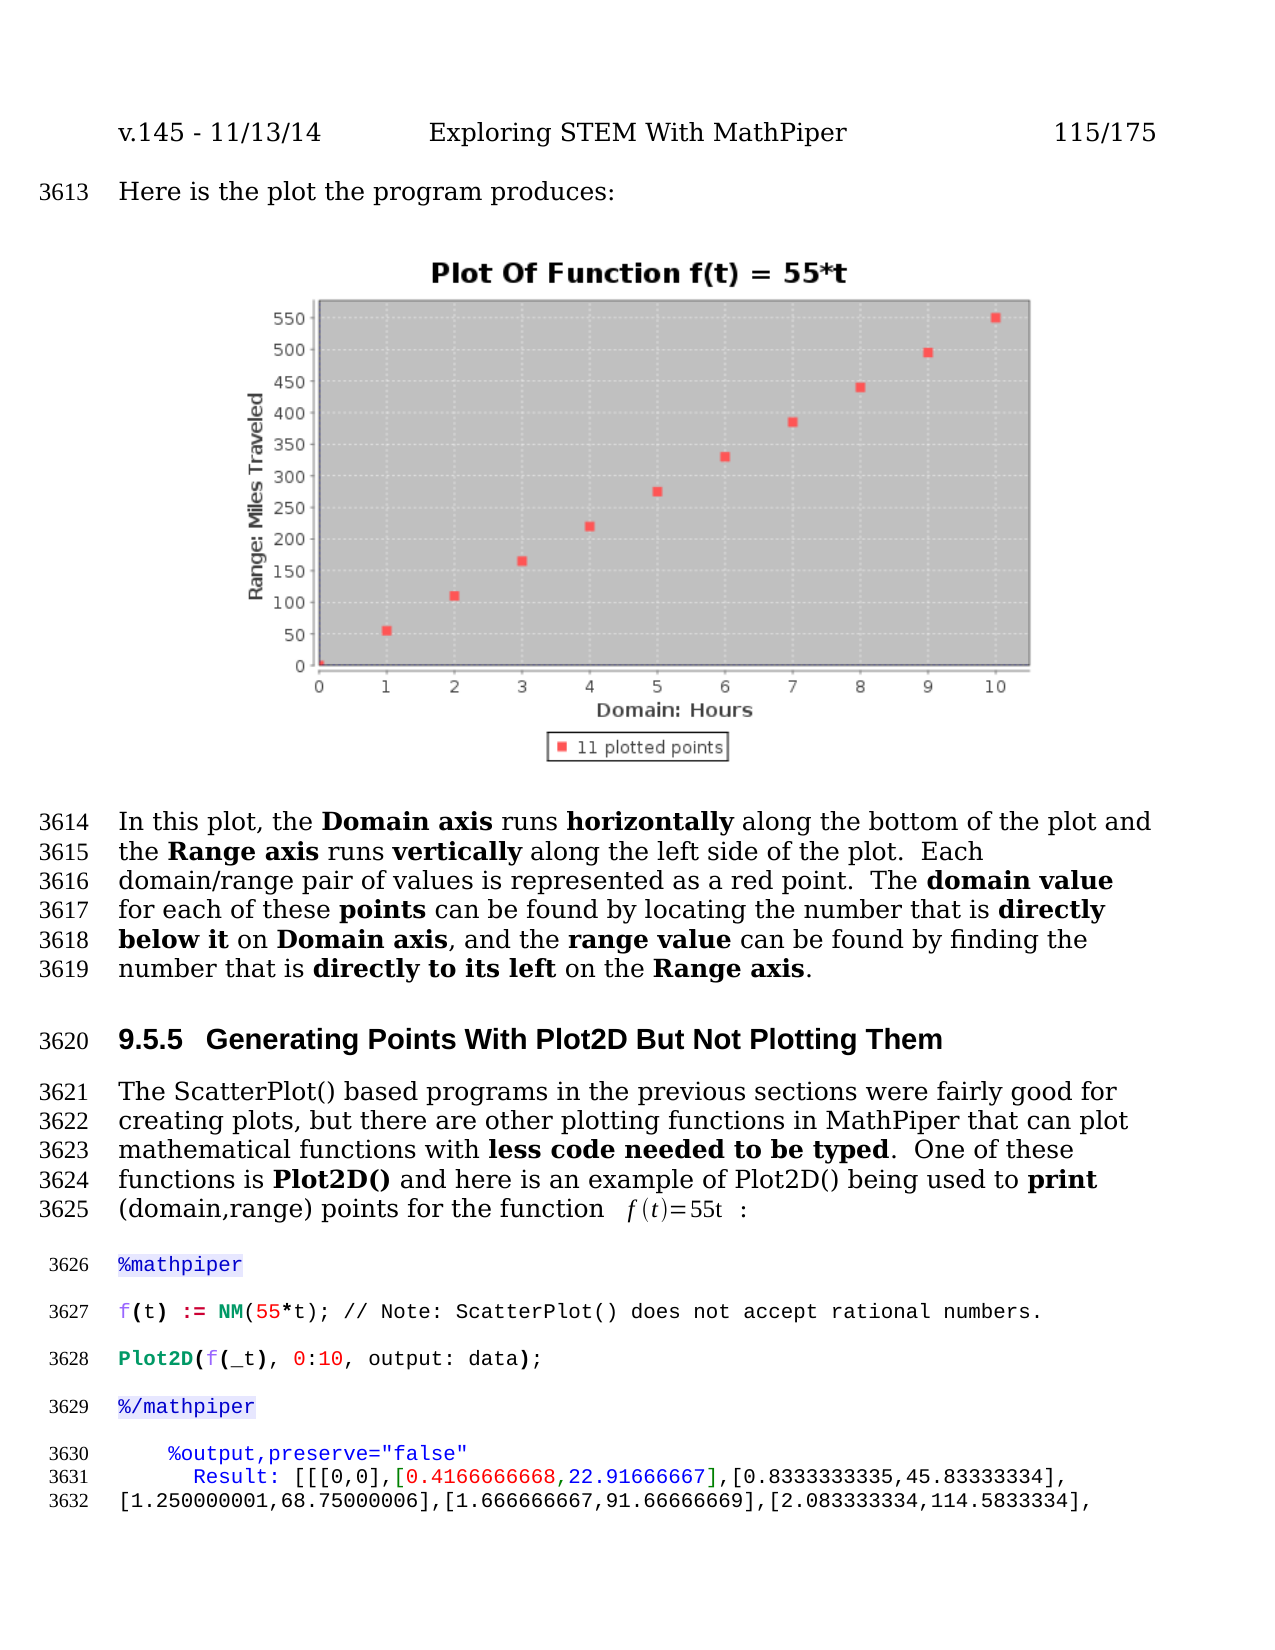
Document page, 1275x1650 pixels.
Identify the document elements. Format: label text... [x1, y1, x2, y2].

picture [230, 256, 1046, 763]
subtitle Generating Points With Plot2D But Not Plotting Them [118, 1022, 1157, 1056]
text Plot2D(f(_t), 0:10, output: data); [118, 1348, 1157, 1372]
text %mathpiper [118, 1254, 1157, 1277]
text In this plot, the Domain axis runs horizontally along the bottom of the plot and the Range axis runs vertically along the left side of the plot. Each domain/range pair of values is represented as a red point. The domain value for each of these points can be found by locating the number that is directly below it on Domain axis, and the range value can be found by finding the number that is directly to its left on the Range axis. [118, 807, 1157, 983]
text f(t) := NM(55*t); // Note: ScatterPlot() does not accept rational numbers. [118, 1301, 1157, 1325]
text Result: [[[0,0],[0.4166666668,22.91666667],[0.8333333335,45.83333334],[1.250000001,68.75000006],[1.666666667,91.66666669],[2.083333334,114.5833334], [118, 1467, 1157, 1514]
text %/mathpiper [118, 1396, 1157, 1419]
text Here is the plot the program produces: [118, 177, 1157, 206]
text %output,preserve="false" [118, 1443, 1157, 1467]
text The ScatterPlot() based programs in the previous sections were fairly good for creating plots, but there are other plotting functions in MathPiper that can plot mathematical functions with less code needed to be typed. One of these functions is Plot2D() and here is an example of Plot2D() being used to print (domain,range) points for the function: [118, 1077, 1157, 1224]
